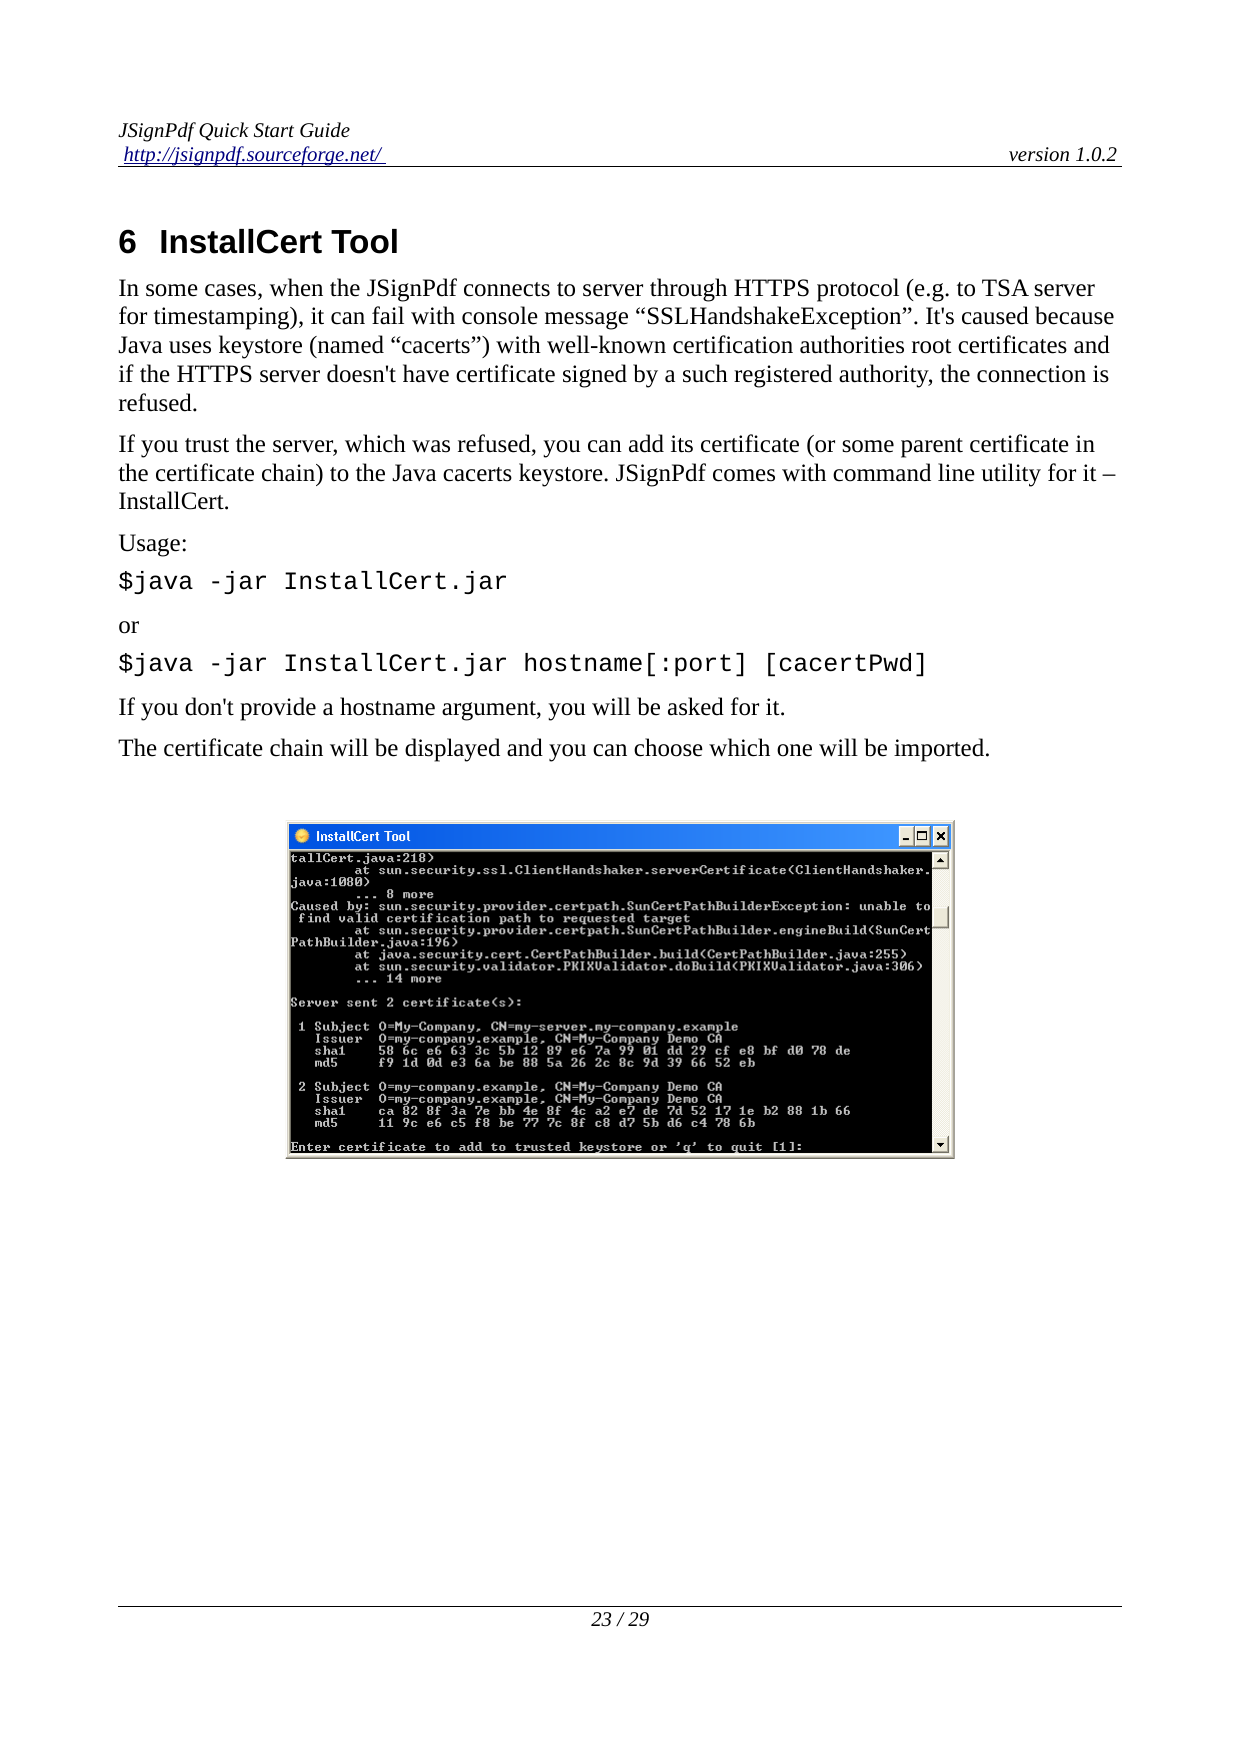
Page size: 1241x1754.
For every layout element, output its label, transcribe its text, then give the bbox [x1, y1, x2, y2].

text In some cases, when the JSignPdf connects to server through HTTPS protocol (e.g. to TSA server for timestamping), it can fail with console message “SSLHandshakeException”. It's caused because Java uses keystore (named “cacerts”) with well-known certification authorities root certificates and if the HTTPS server doesn't have certificate signed by a such registered authority, the connection is refused. [118, 273, 1122, 416]
text Usage: [118, 528, 1122, 556]
text $java -jar InstallCert.jar hostname[:port] [cacertPwd] [118, 651, 1122, 679]
subtitle InstallCert Tool [118, 222, 1122, 260]
picture [285, 820, 955, 1159]
text $java -jar InstallCert.jar [118, 569, 1122, 597]
text If you don't provide a hostname argument, you will be asked for it. [118, 692, 1122, 721]
text The certificate chain will be displayed and you can choose which one will be imported. [118, 733, 1122, 762]
text If you trust the server, which was refused, you can add its certificate (or some parent certificate in the certificate chain) to the Java cacerts keystore. JSignPdf comes with command line utility for it – InstallCert. [118, 429, 1122, 515]
text or [118, 610, 1122, 638]
